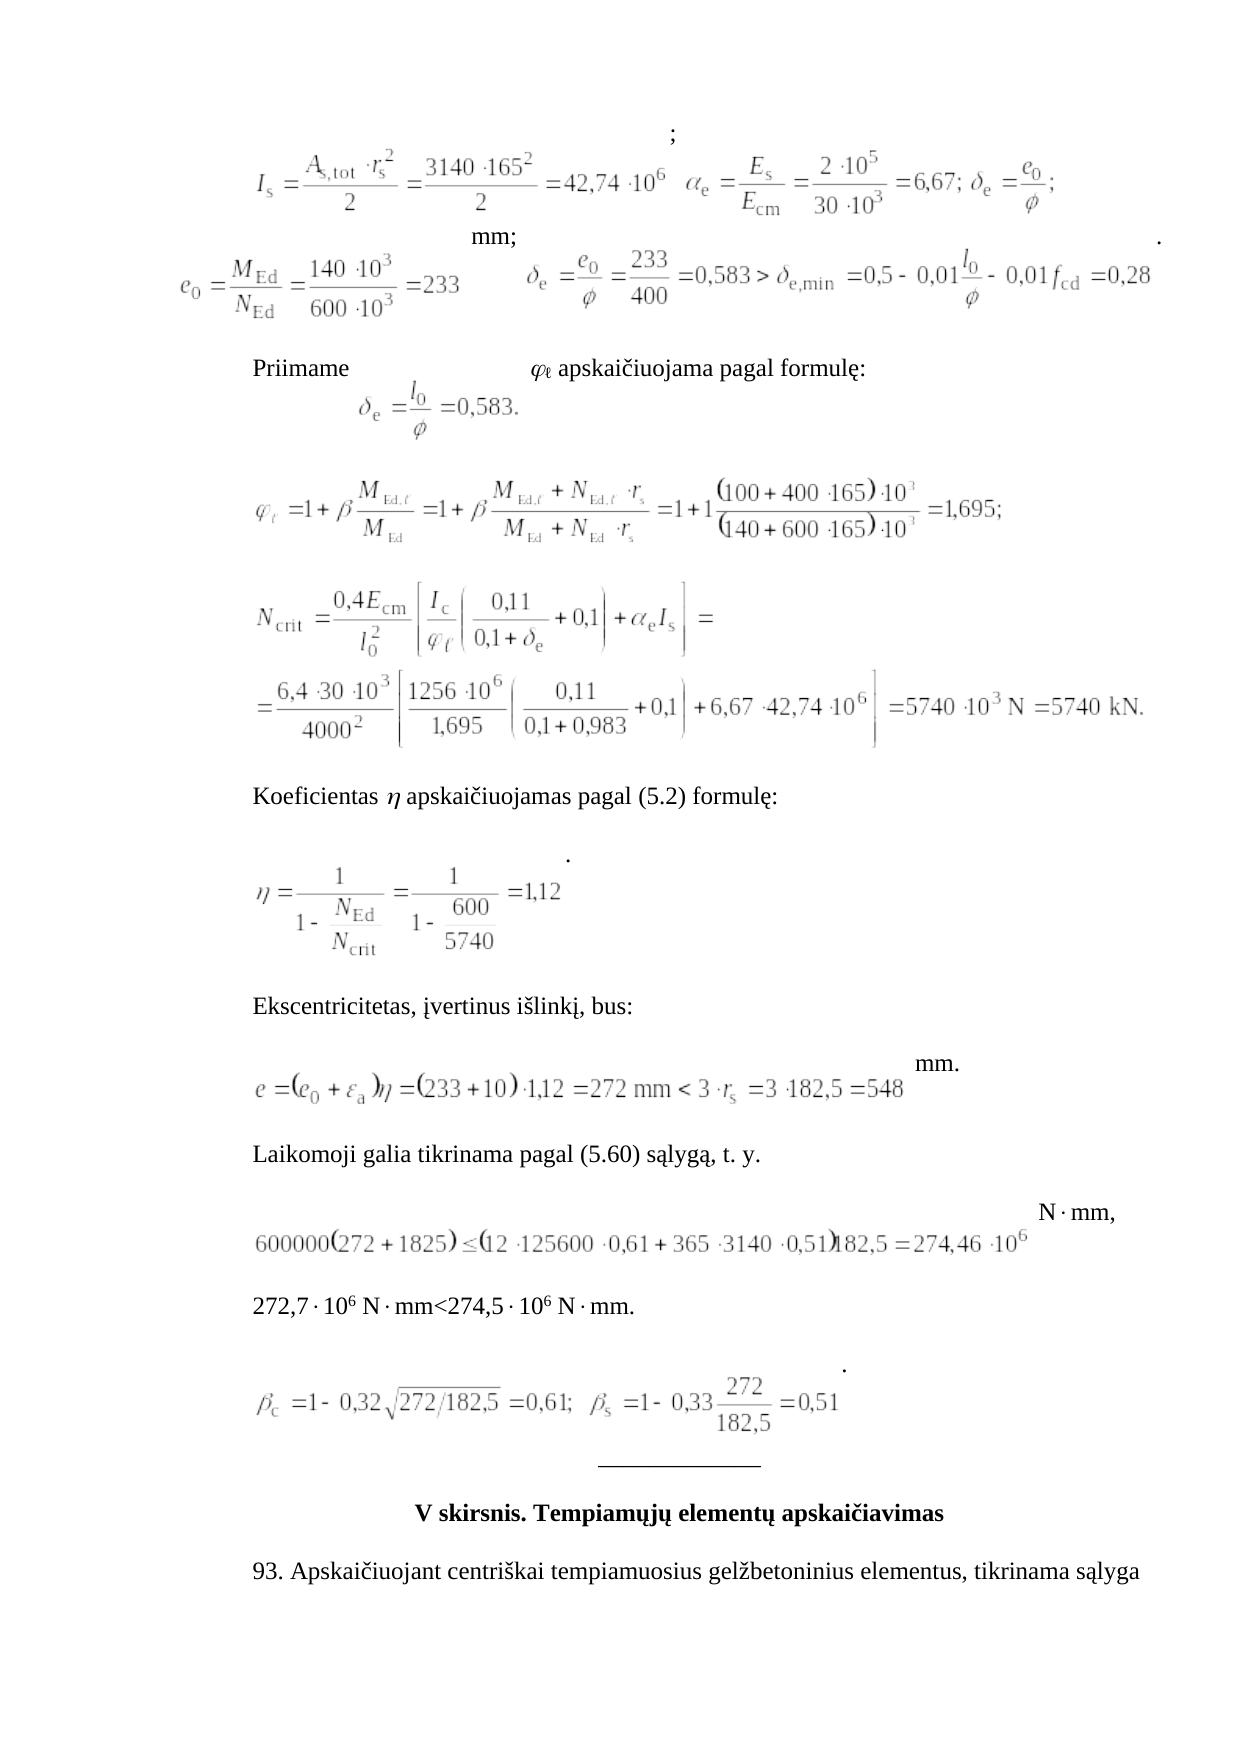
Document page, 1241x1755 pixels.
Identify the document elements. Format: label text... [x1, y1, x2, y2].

text Priimame jℓ apskaičiuojama pagal formulę: [177, 353, 1181, 445]
text mm. [177, 1048, 1181, 1111]
text V skirsnis. Tempiamųjų elementų apskaičiavimas [177, 1498, 1181, 1527]
text 93. Apskaičiuojant centriškai tempiamuosius gelžbetoninius elementus, tikrinama sąlyga [177, 1556, 1181, 1584]
text ; [177, 118, 1181, 221]
text 272,7×106 N×mm<274,5×106 N×mm. [177, 1291, 1181, 1320]
text Ekscentricitetas, įvertinus išlinkį, bus: [177, 991, 1181, 1019]
text . [177, 1349, 1181, 1441]
text Laikomoji galia tikrinama pagal (5.60) sąlygą, t. y. [177, 1139, 1181, 1168]
text _____________ [177, 1441, 1181, 1469]
text Koeficientas h apskaičiuojamas pagal (5.2) formulę: [177, 781, 1181, 810]
text . [177, 839, 1181, 962]
text mm; . [177, 221, 1181, 324]
text N×mm, [177, 1197, 1181, 1262]
